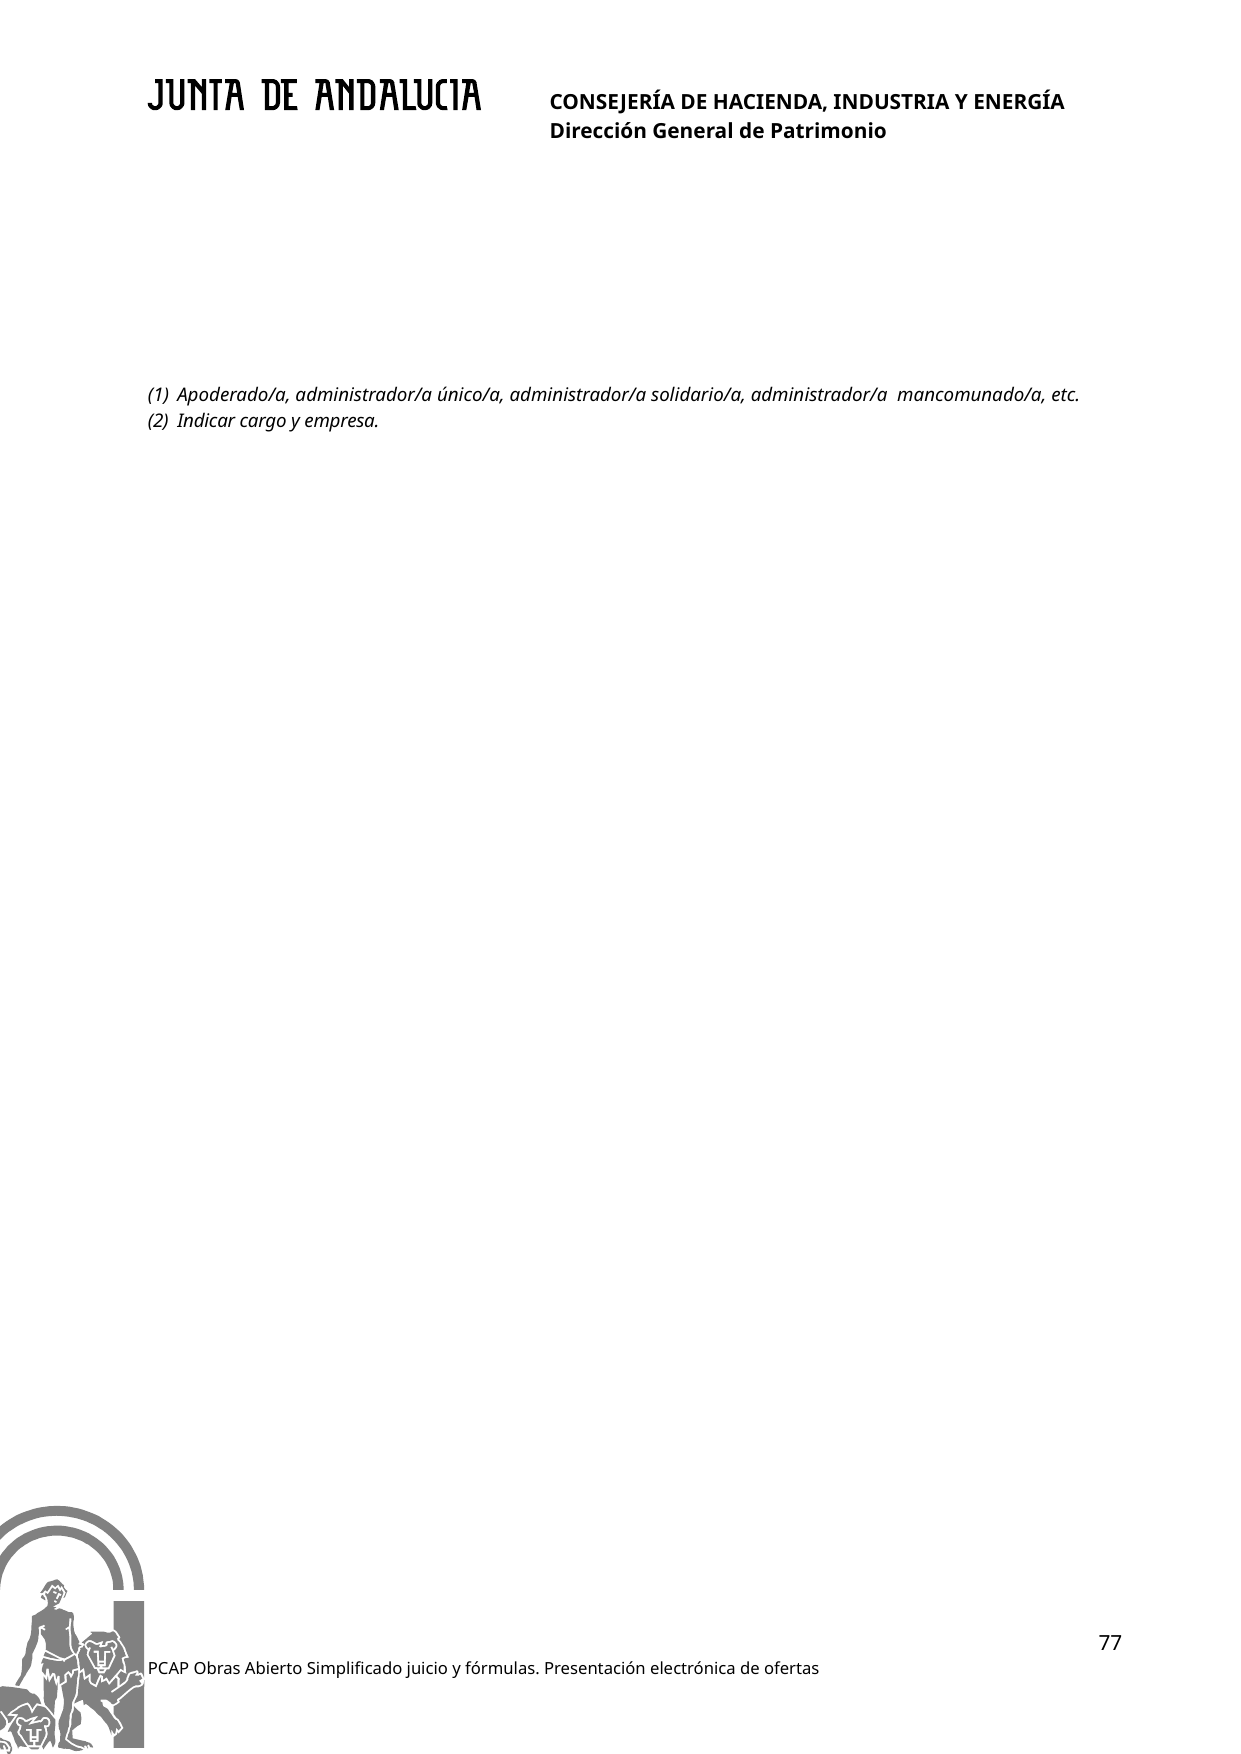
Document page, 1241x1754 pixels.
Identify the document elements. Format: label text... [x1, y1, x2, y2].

list Apoderado/a, administrador/a único/a, administrador/a solidario/a, administrador/a mancomunado/a, etc. [148, 381, 1122, 407]
list (2) Indicar cargo y empresa. [148, 407, 1122, 432]
